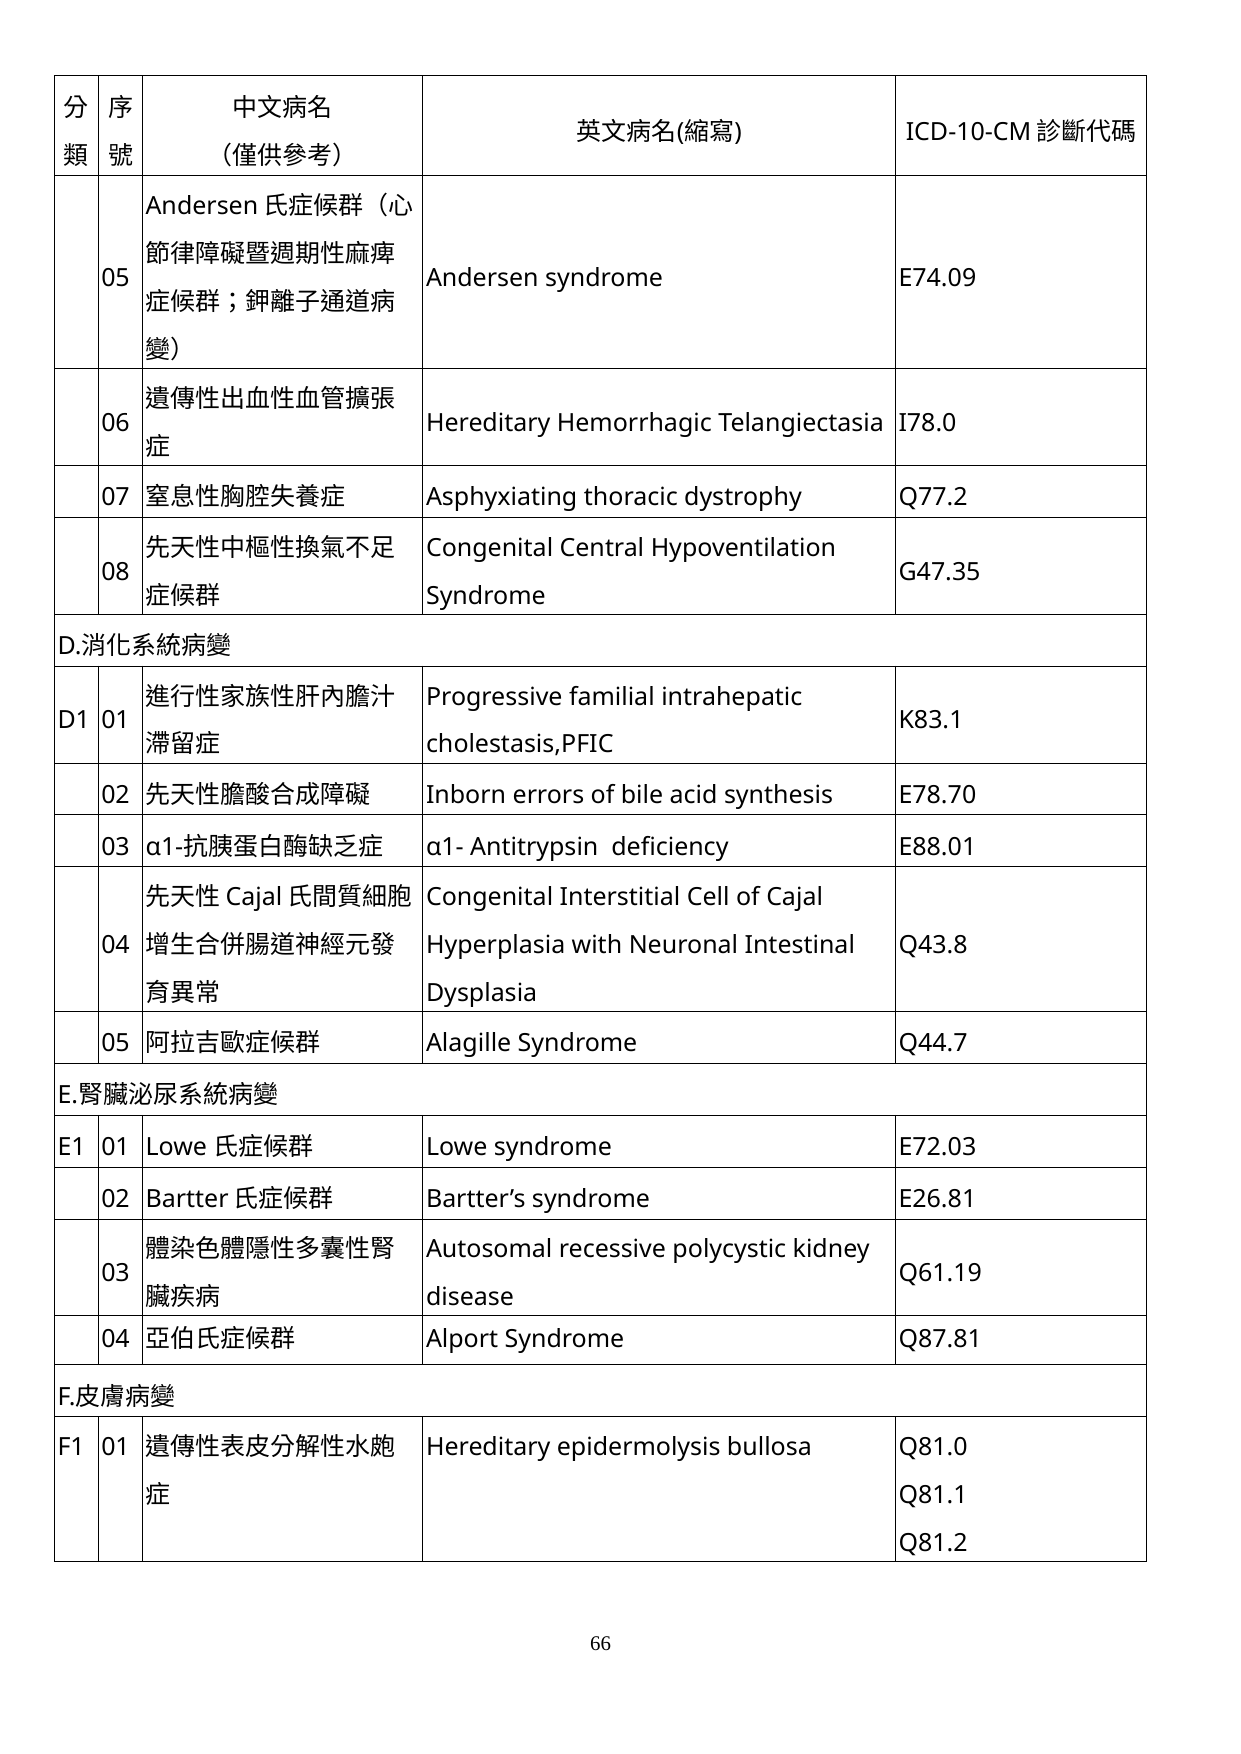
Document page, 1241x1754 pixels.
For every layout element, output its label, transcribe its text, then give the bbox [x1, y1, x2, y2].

table_cell 01 [99, 1116, 142, 1167]
table_cell E1 [55, 1116, 98, 1167]
table_cell 02 [99, 1168, 142, 1218]
table_cell Bartter氏症候群 [143, 1168, 422, 1218]
table_cell [55, 764, 98, 814]
table_cell Congenital Central Hypoventilation Syndrome [423, 518, 895, 614]
table_cell α1-抗胰蛋白酶缺乏症 [143, 815, 422, 866]
table_cell Q87.81 [896, 1316, 1146, 1364]
table_cell 窒息性胸腔失養症 [143, 466, 422, 517]
table_cell α1- Antitrypsin deficiency [423, 815, 895, 866]
table_cell Lowe syndrome [423, 1116, 895, 1167]
table_cell Q81.0 Q81.1 Q81.2 [896, 1417, 1146, 1561]
table_cell 07 [99, 466, 142, 517]
table_cell E78.70 [896, 764, 1146, 814]
table_cell Hereditary epidermolysis bullosa [423, 1417, 895, 1561]
table_cell 阿拉吉歐症候群 [143, 1012, 422, 1063]
table_cell [55, 867, 98, 1011]
table_cell D.消化系統病變 [55, 615, 1146, 666]
table_cell 05 [99, 1012, 142, 1063]
table_header 英文病名(縮寫) [423, 76, 895, 175]
table_cell [55, 1220, 98, 1315]
table_cell E72.03 [896, 1116, 1146, 1167]
table_cell Lowe 氏症候群 [143, 1116, 422, 1167]
table_cell 06 [99, 369, 142, 465]
table_cell [55, 1012, 98, 1063]
table_cell E88.01 [896, 815, 1146, 866]
table_cell Alagille Syndrome [423, 1012, 895, 1063]
table_cell I78.0 [896, 369, 1146, 465]
table_cell 03 [99, 815, 142, 866]
table_header ICD-10-CM診斷代碼 [896, 76, 1146, 175]
table_cell Inborn errors of bile acid synthesis [423, 764, 895, 814]
table_cell [55, 518, 98, 614]
table_cell 亞伯氏症候群 [143, 1316, 422, 1364]
table_cell E.腎臟泌尿系統病變 [55, 1064, 1146, 1115]
table_cell 05 [99, 176, 142, 368]
table_header 序號 [99, 76, 142, 175]
table_cell [55, 1168, 98, 1218]
table_cell 先天性中樞性換氣不足症候群 [143, 518, 422, 614]
table_cell Q44.7 [896, 1012, 1146, 1063]
table_cell 03 [99, 1220, 142, 1315]
table_header 中文病名 （僅供參考） [143, 76, 422, 175]
table_cell [55, 815, 98, 866]
table_cell [55, 369, 98, 465]
table_cell [55, 176, 98, 368]
table_cell E26.81 [896, 1168, 1146, 1218]
table_cell 01 [99, 1417, 142, 1561]
table_cell Andersen syndrome [423, 176, 895, 368]
table_cell Q77.2 [896, 466, 1146, 517]
table_cell Hereditary Hemorrhagic Telangiectasia [423, 369, 895, 465]
table_cell Bartter’s syndrome [423, 1168, 895, 1218]
table_cell 02 [99, 764, 142, 814]
table_cell [55, 1316, 98, 1364]
table_cell Congenital Interstitial Cell of Cajal Hyperplasia with Neuronal Intestinal Dysplasia [423, 867, 895, 1011]
table_cell [55, 466, 98, 517]
table_cell 先天性膽酸合成障礙 [143, 764, 422, 814]
table_cell E74.09 [896, 176, 1146, 368]
table_header 分類 [55, 76, 98, 175]
table_cell F1 [55, 1417, 98, 1561]
table_cell 遺傳性出血性血管擴張症 [143, 369, 422, 465]
table_cell D1 [55, 667, 98, 762]
table_cell 04 [99, 1316, 142, 1364]
table_cell Q61.19 [896, 1220, 1146, 1315]
table_cell G47.35 [896, 518, 1146, 614]
table_cell 01 [99, 667, 142, 762]
table_cell 08 [99, 518, 142, 614]
table_cell Autosomal recessive polycystic kidney disease [423, 1220, 895, 1315]
table_cell 04 [99, 867, 142, 1011]
table_cell Alport Syndrome [423, 1316, 895, 1364]
table_cell Progressive familial intrahepatic cholestasis,PFIC [423, 667, 895, 762]
table_cell Andersen氏症候群（心節律障礙暨週期性麻痺症候群；鉀離子通道病變） [143, 176, 422, 368]
table_cell Q43.8 [896, 867, 1146, 1011]
table_cell K83.1 [896, 667, 1146, 762]
table_cell 進行性家族性肝內膽汁滯留症 [143, 667, 422, 762]
table_cell 遺傳性表皮分解性水皰症 [143, 1417, 422, 1561]
table_cell 先天性Cajal氏間質細胞增生合併腸道神經元發育異常 [143, 867, 422, 1011]
table_cell F.皮膚病變 [55, 1365, 1146, 1416]
table_cell Asphyxiating thoracic dystrophy [423, 466, 895, 517]
table_cell 體染色體隱性多囊性腎臟疾病 [143, 1220, 422, 1315]
